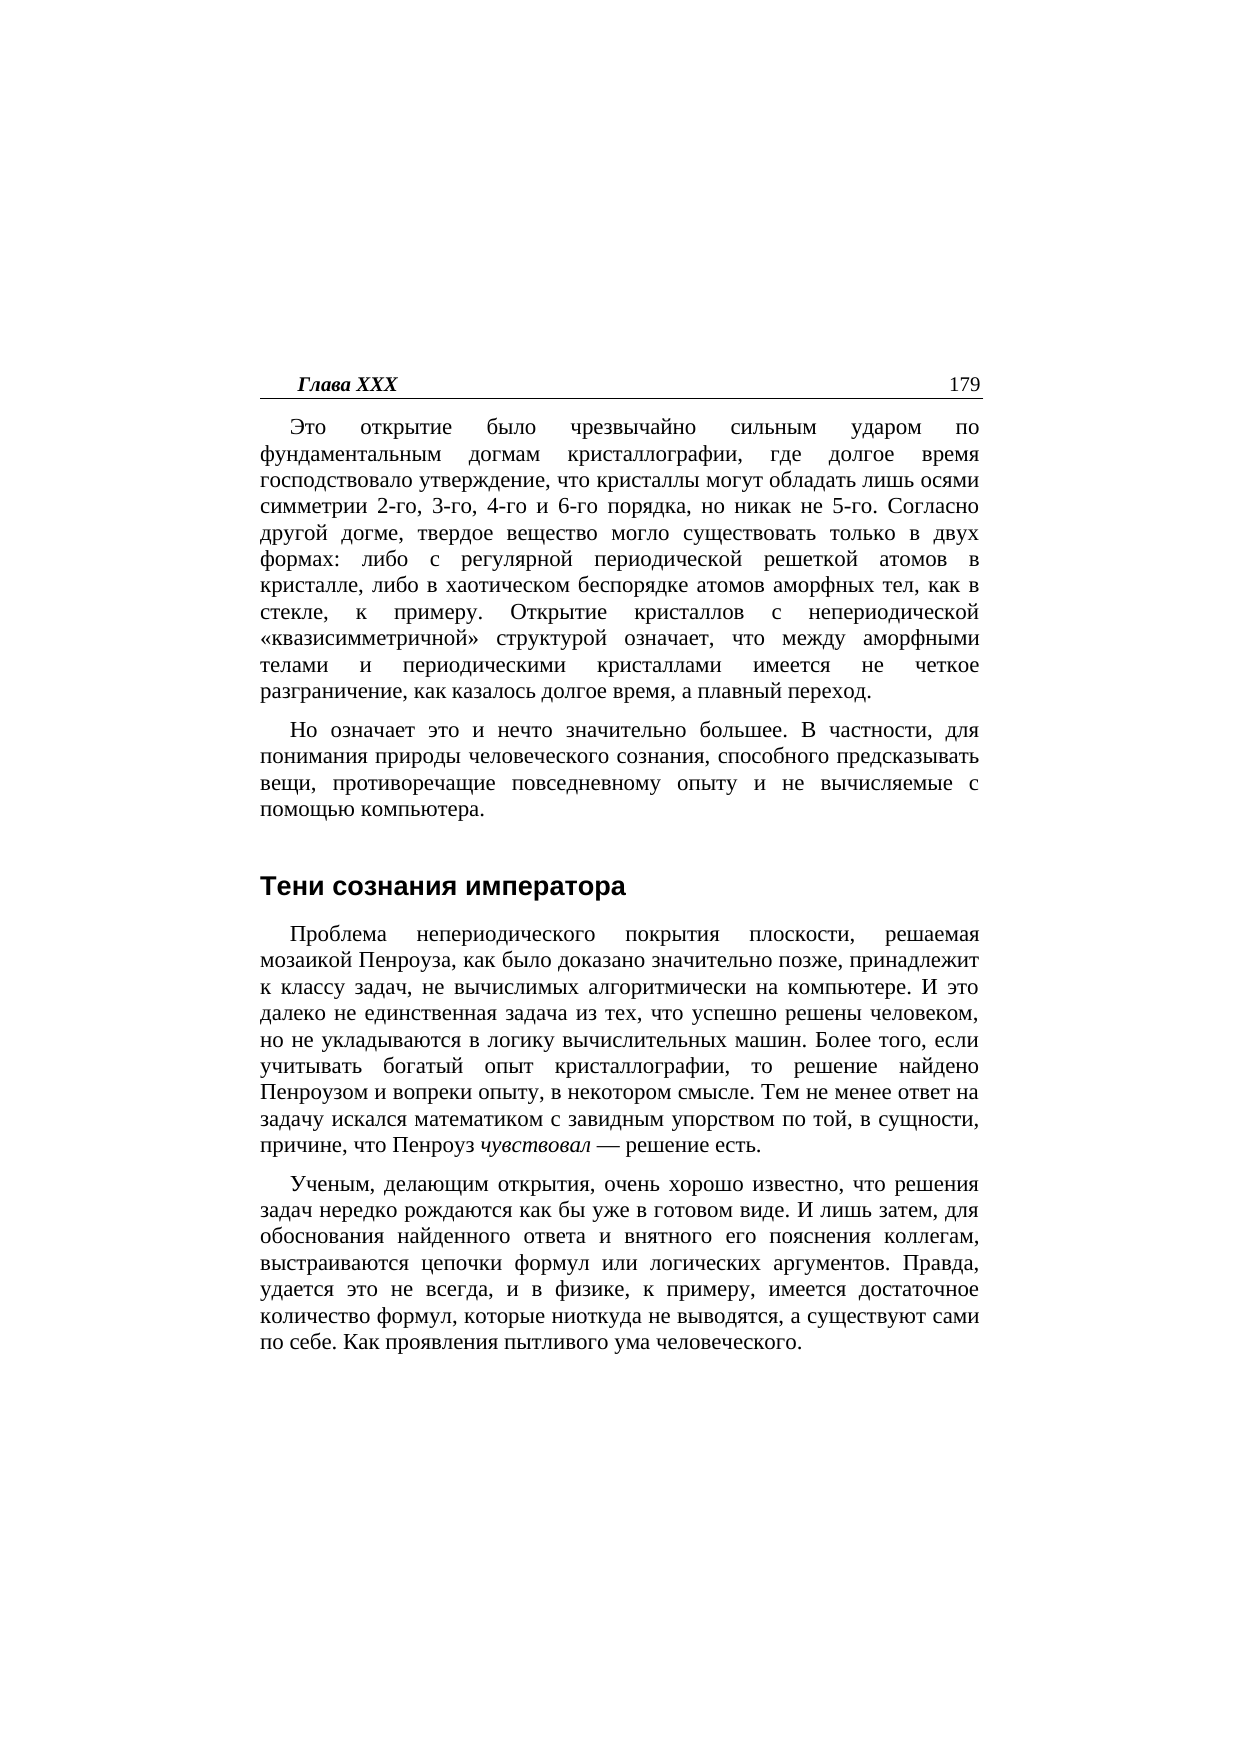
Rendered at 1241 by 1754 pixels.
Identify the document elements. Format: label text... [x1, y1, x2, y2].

text Это открытие было чрезвычайно сильным ударом по фундаментальным догмам кристаллографии, где долгое время господствовало утверждение, что кристаллы могут обладать лишь осями симметрии 2-го, 3-го, 4-го и 6-го порядка, но никак не 5-го. Согласно другой догме, твердое вещество могло существовать только в двух формах: либо с регулярной периодической решеткой атомов в кристалле, либо в хаотическом беспорядке атомов аморфных тел, как в стекле, к примеру. Открытие кристаллов с непериодической «квазисимметричной» структурой означает, что между аморфными телами и периодическими кристаллами имеется не четкое разграничение, как казалось долгое время, а плавный переход. [260, 413, 980, 703]
subtitle Тени сознания императора [260, 870, 980, 901]
text Проблема непериодического покрытия плоскости, решаемая мозаикой Пенроуза, как было доказано значительно позже, принадлежит к классу задач, не вычислимых алгоритмически на компьютере. И это далеко не единственная задача из тех, что успешно решены человеком, но не укладываются в логику вычислительных машин. Более того, если учитывать богатый опыт кристаллографии, то решение найдено Пенроузом и вопреки опыту, в некотором смысле. Тем не менее ответ на задачу искался математиком с завидным упорством по той, в сущности, причине, что Пенроуз чувствовал — решение есть. [260, 920, 980, 1157]
text Но означает это и нечто значительно большее. В частности, для понимания природы человеческого сознания, способного предсказывать вещи, противоречащие повседневному опыту и не вычисляемые с помощью компьютера. [260, 716, 980, 821]
text Ученым, делающим открытия, очень хорошо известно, что решения задач нередко рождаются как бы уже в готовом виде. И лишь затем, для обоснования найденного ответа и внятного его пояснения коллегам, выстраиваются цепочки формул или логических аргументов. Правда, удается это не всегда, и в физике, к примеру, имеется достаточное количество формул, которые ниоткуда не выводятся, а существуют сами по себе. Как проявления пытливого ума человеческого. [260, 1170, 980, 1354]
